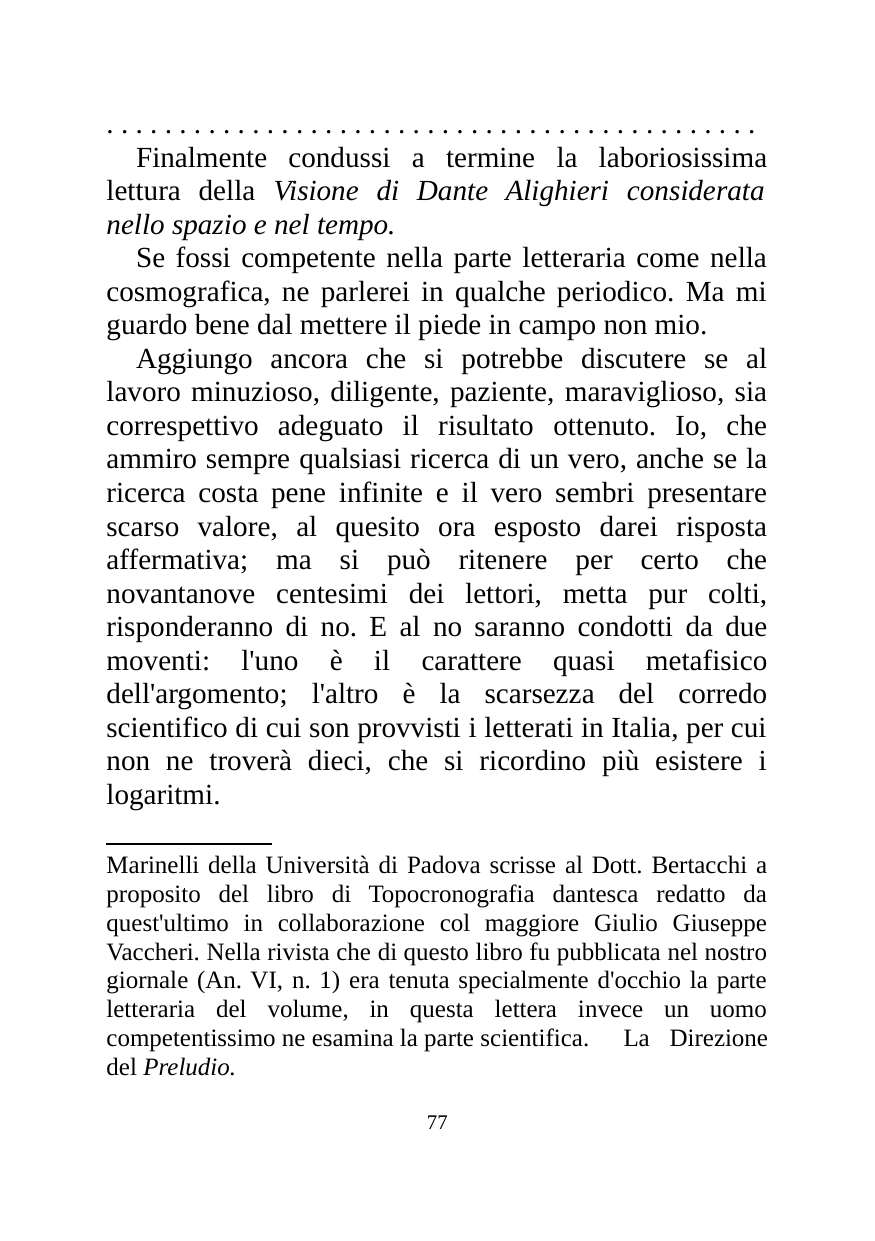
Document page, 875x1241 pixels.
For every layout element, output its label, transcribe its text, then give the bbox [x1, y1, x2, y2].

text Aggiungo ancora che si potrebbe discutere se al lavoro minuzioso, diligente, paziente, maraviglioso, sia correspettivo adeguato il risultato ottenuto. Io, che ammiro sempre qualsiasi ricerca di un vero, anche se la ricerca costa pene infinite e il vero sembri presentare scarso valore, al quesito ora esposto darei risposta affermativa; ma si può ritenere per certo che novantanove centesimi dei lettori, metta pur colti, risponderanno di no. E al no saranno condotti da due moventi: l'uno è il carattere quasi metafisico dell'argomento; l'altro è la scarsezza del corredo scientifico di cui son provvisti i letterati in Italia, per cui non ne troverà dieci, che si ricordino più esistere i logaritmi. [106, 341, 768, 811]
text Finalmente condussi a termine la laboriosissima lettura della Visione di Dante Alighieri considerata nello spazio e nel tempo. [106, 140, 768, 240]
text Marinelli della Università di Padova scrisse al Dott. Bertacchi a proposito del libro di Topocronografia dantesca redatto da quest'ultimo in collaborazione col maggiore Giulio Giuseppe Vaccheri. Nella rivista che di questo libro fu pubblicata nel nostro giornale (An. VI, n. 1) era tenuta specialmente d'occhio la parte letteraria del volume, in questa lettera invece un uomo competentissimo ne esamina la parte scientifica. La Direzione del Preludio. [106, 850, 768, 1080]
text Se fossi competente nella parte letteraria come nella cosmografica, ne parlerei in qualche periodico. Ma mi guardo bene dal mettere il piede in campo non mio. [106, 240, 768, 341]
text . . . . . . . . . . . . . . . . . . . . . . . . . . . . . . . . . . . . . . . . . . . . . [106, 106, 768, 140]
